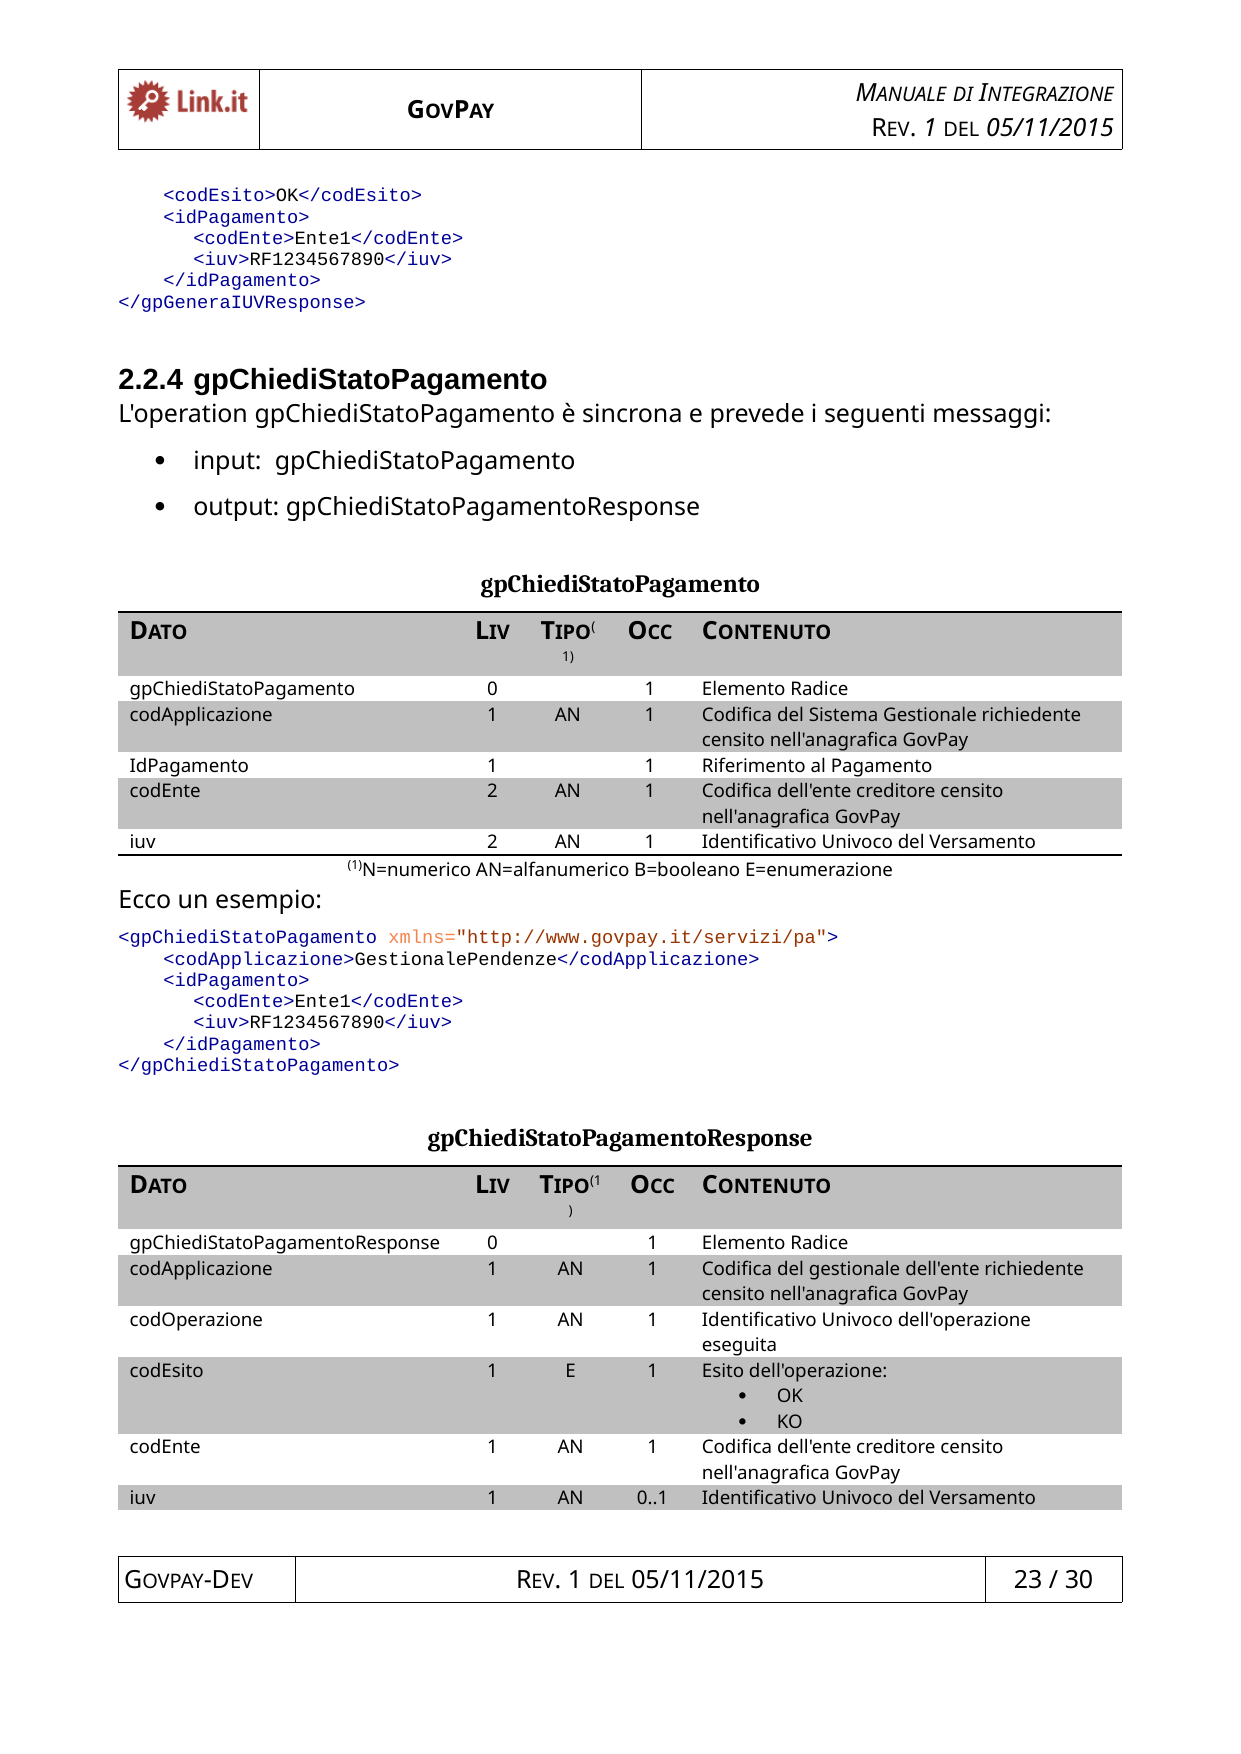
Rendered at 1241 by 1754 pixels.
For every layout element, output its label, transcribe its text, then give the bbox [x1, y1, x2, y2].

table_cell Identificativo Univoco del Versamento [690, 1485, 1122, 1510]
table_cell E [526, 1357, 614, 1434]
table_cell Tipo(1) [526, 613, 609, 676]
table_cell Elemento Radice [690, 1230, 1122, 1255]
table_cell IdPagamento [118, 752, 458, 778]
table_cell 1 [614, 1434, 690, 1485]
table_cell 1 [614, 1230, 690, 1255]
table_cell gpChiediStatoPagamento [118, 676, 458, 701]
table_cell Occ [614, 1167, 690, 1229]
table_cell iuv [118, 1485, 458, 1510]
table_cell codOperazione [118, 1306, 458, 1357]
table_cell codEsito [118, 1357, 458, 1434]
table_cell Codifica dell'ente creditore censito nell'anagrafica GovPay [690, 1434, 1122, 1485]
table_cell 1 [458, 1434, 526, 1485]
table_cell 1 [458, 1485, 526, 1510]
table_cell codEnte [118, 1434, 458, 1485]
table_cell AN [526, 829, 609, 854]
subtitle gpChiediStatoPagamento [118, 362, 1122, 396]
table_cell 0 [458, 676, 526, 701]
table_cell AN [526, 778, 609, 829]
table_cell AN [526, 1255, 614, 1306]
table_cell Liv [458, 613, 526, 676]
table_cell codEnte [118, 778, 458, 829]
table_cell Elemento Radice [690, 676, 1122, 701]
text (1)N=numerico AN=alfanumerico B=booleano E=enumerazione [118, 856, 1122, 882]
table_cell 1 [458, 1306, 526, 1357]
table_cell codApplicazione [118, 1255, 458, 1306]
table_cell 1 [609, 752, 690, 778]
table_cell 1 [458, 752, 526, 778]
table_header gpChiediStatoPagamentoResponse [118, 1124, 1122, 1165]
table_cell 1 [458, 1357, 526, 1434]
table_cell codApplicazione [118, 701, 458, 752]
table_cell 1 [614, 1357, 690, 1434]
table_cell Occ [609, 613, 690, 676]
table_cell gpChiediStatoPagamentoResponse [118, 1230, 458, 1255]
table_cell AN [526, 1434, 614, 1485]
table_cell 1 [614, 1306, 690, 1357]
table_cell [526, 676, 609, 701]
table_cell 0 [458, 1230, 526, 1255]
table_cell Codifica dell'ente creditore censito nell'anagrafica GovPay [690, 778, 1122, 829]
table_cell 0..1 [614, 1485, 690, 1510]
text </idPagamento> </gpChiediStatoPagamento> [118, 1034, 1122, 1077]
table_cell iuv [118, 829, 458, 854]
table_cell 1 [609, 778, 690, 829]
text <gpChiediStatoPagamento xmlns="http://www.govpay.it/servizi/pa"> <codApplicazione>GestionalePendenze</codApplicazione> [118, 928, 1122, 971]
table_cell Contenuto [690, 613, 1122, 676]
table_cell 1 [609, 701, 690, 752]
picture [123, 75, 254, 128]
table_cell 1 [609, 676, 690, 701]
table_cell Tipo(1) [526, 1167, 614, 1229]
text <codEsito>OK</codEsito> <idPagamento> <codEnte>Ente1</codEnte> <iuv>RF1234567890</iuv> [118, 186, 1122, 271]
list output: gpChiediStatoPagamentoResponse [156, 489, 1122, 523]
list input: gpChiediStatoPagamento [156, 442, 1122, 477]
table_cell AN [526, 701, 609, 752]
table_cell AN [526, 1485, 614, 1510]
table_cell Identificativo Univoco del Versamento [690, 829, 1122, 854]
table_cell 1 [614, 1255, 690, 1306]
table_cell [526, 1230, 614, 1255]
table_cell Codifica del gestionale dell'ente richiedente censito nell'anagrafica GovPay [690, 1255, 1122, 1306]
table_cell Liv [458, 1167, 526, 1229]
text <idPagamento> <codEnte>Ente1</codEnte> <iuv>RF1234567890</iuv> [118, 971, 1122, 1034]
table_cell 1 [458, 1255, 526, 1306]
table_cell Esito dell'operazione: OK KO [690, 1357, 1122, 1434]
table_header gpChiediStatoPagamento [118, 570, 1122, 611]
table_cell 2 [458, 778, 526, 829]
table_cell Contenuto [690, 1167, 1122, 1229]
text L'operation gpChiediStatoPagamento è sincrona e prevede i seguenti messaggi: [118, 396, 1122, 430]
table_cell [526, 752, 609, 778]
table_cell Dato [118, 613, 458, 676]
table_cell Identificativo Univoco dell'operazione eseguita [690, 1306, 1122, 1357]
table_cell AN [526, 1306, 614, 1357]
table_cell Dato [118, 1167, 458, 1229]
table_cell Riferimento al Pagamento [690, 752, 1122, 778]
table_cell 2 [458, 829, 526, 854]
table_cell 1 [609, 829, 690, 854]
table_cell 1 [458, 701, 526, 752]
text Ecco un esempio: [118, 882, 1122, 916]
table_cell Codifica del Sistema Gestionale richiedente censito nell'anagrafica GovPay [690, 701, 1122, 752]
text </idPagamento> </gpGeneraIUVResponse> [118, 271, 1122, 348]
